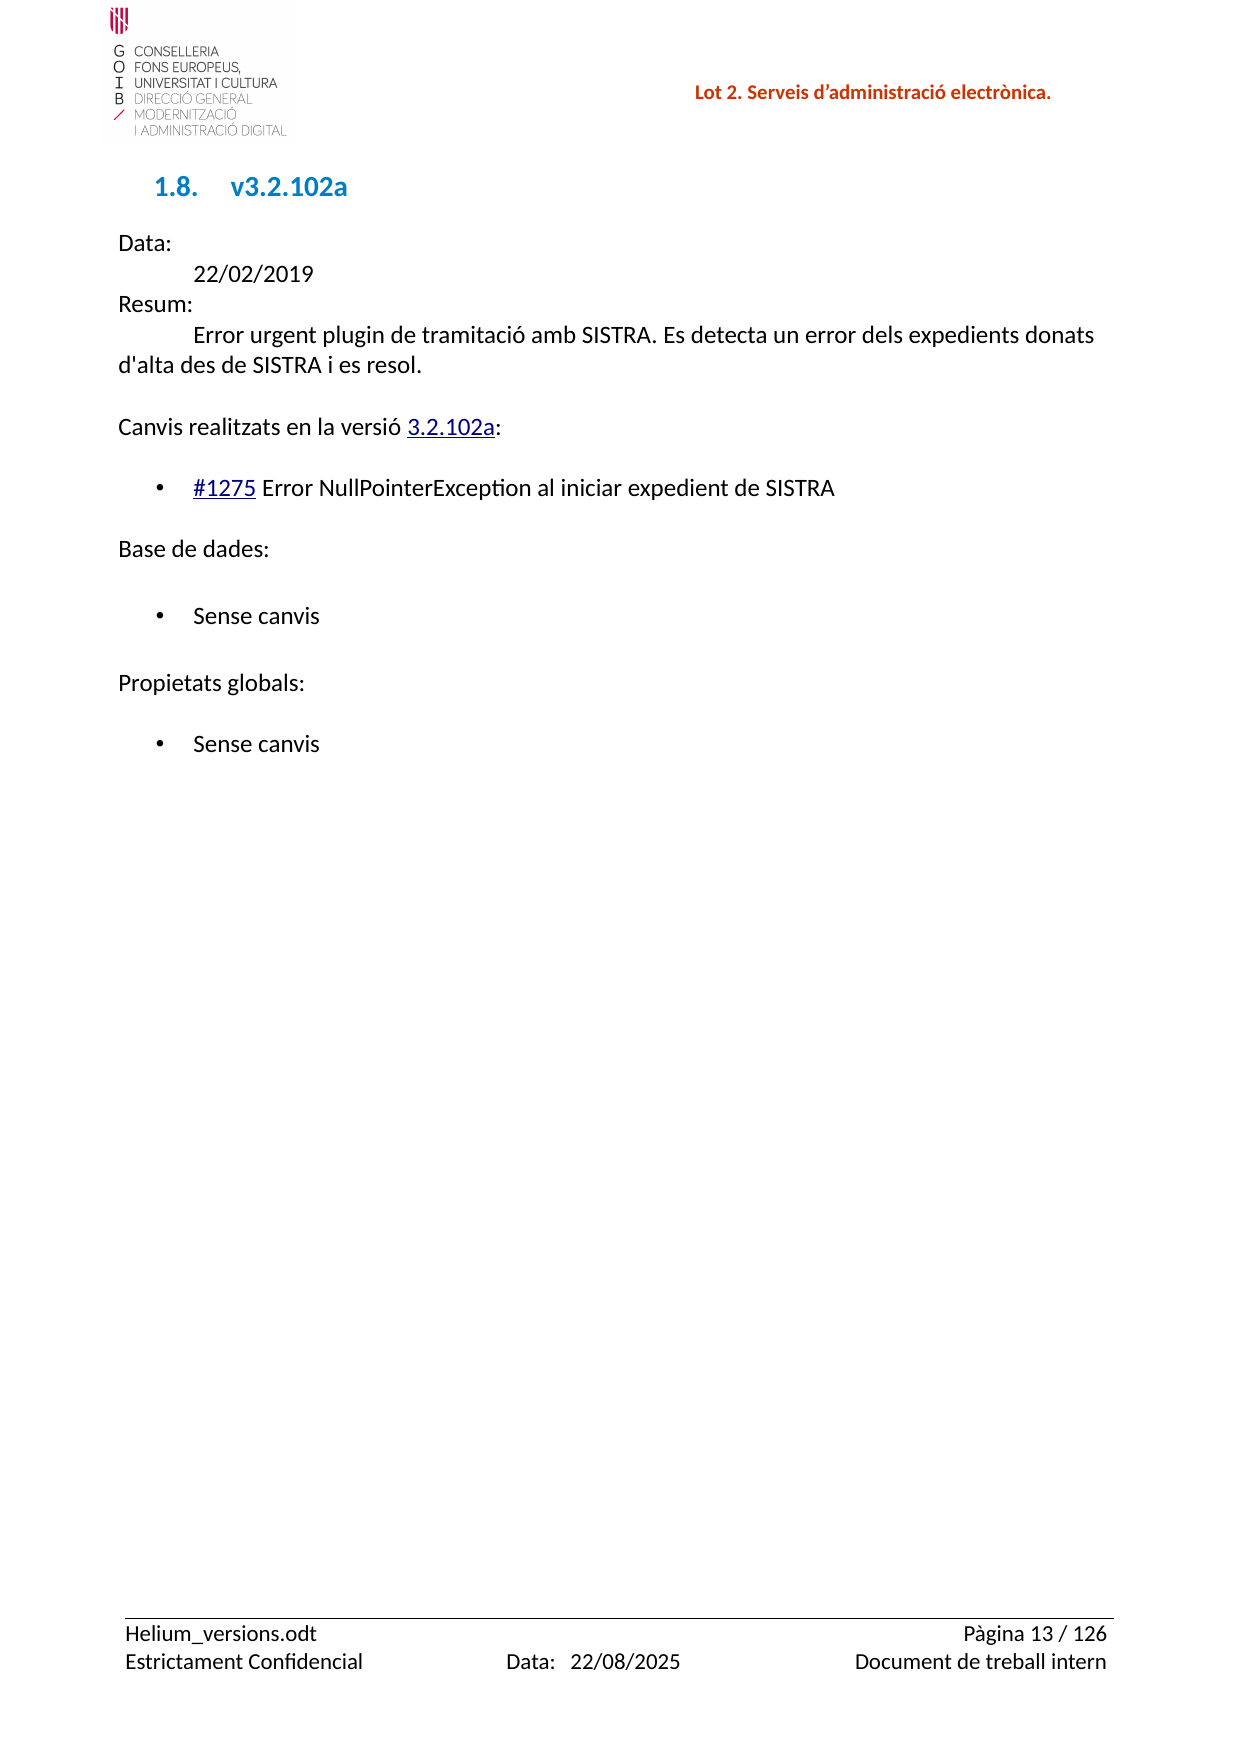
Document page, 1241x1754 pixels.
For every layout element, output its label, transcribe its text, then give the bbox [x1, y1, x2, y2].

text Resum: [118, 289, 1122, 319]
text Canvis realitzats en la versió 3.2.102a: [118, 411, 1122, 441]
text Data: [118, 228, 1122, 258]
list Sense canvis [156, 600, 1122, 630]
list Sense canvis [156, 728, 1122, 758]
text Base de dades: [118, 533, 1122, 563]
text Error urgent plugin de tramitació amb SISTRA. Es detecta un error dels expedients donats d'alta des de SISTRA i es resol. [118, 319, 1122, 380]
list #1275 Error NullPointerException al iniciar expedient de SISTRA [156, 472, 1122, 502]
subtitle v3.2.102a [153, 168, 1122, 204]
picture [100, 0, 297, 144]
text Propietats globals: [118, 667, 1122, 697]
text 22/02/2019 [118, 258, 1122, 289]
